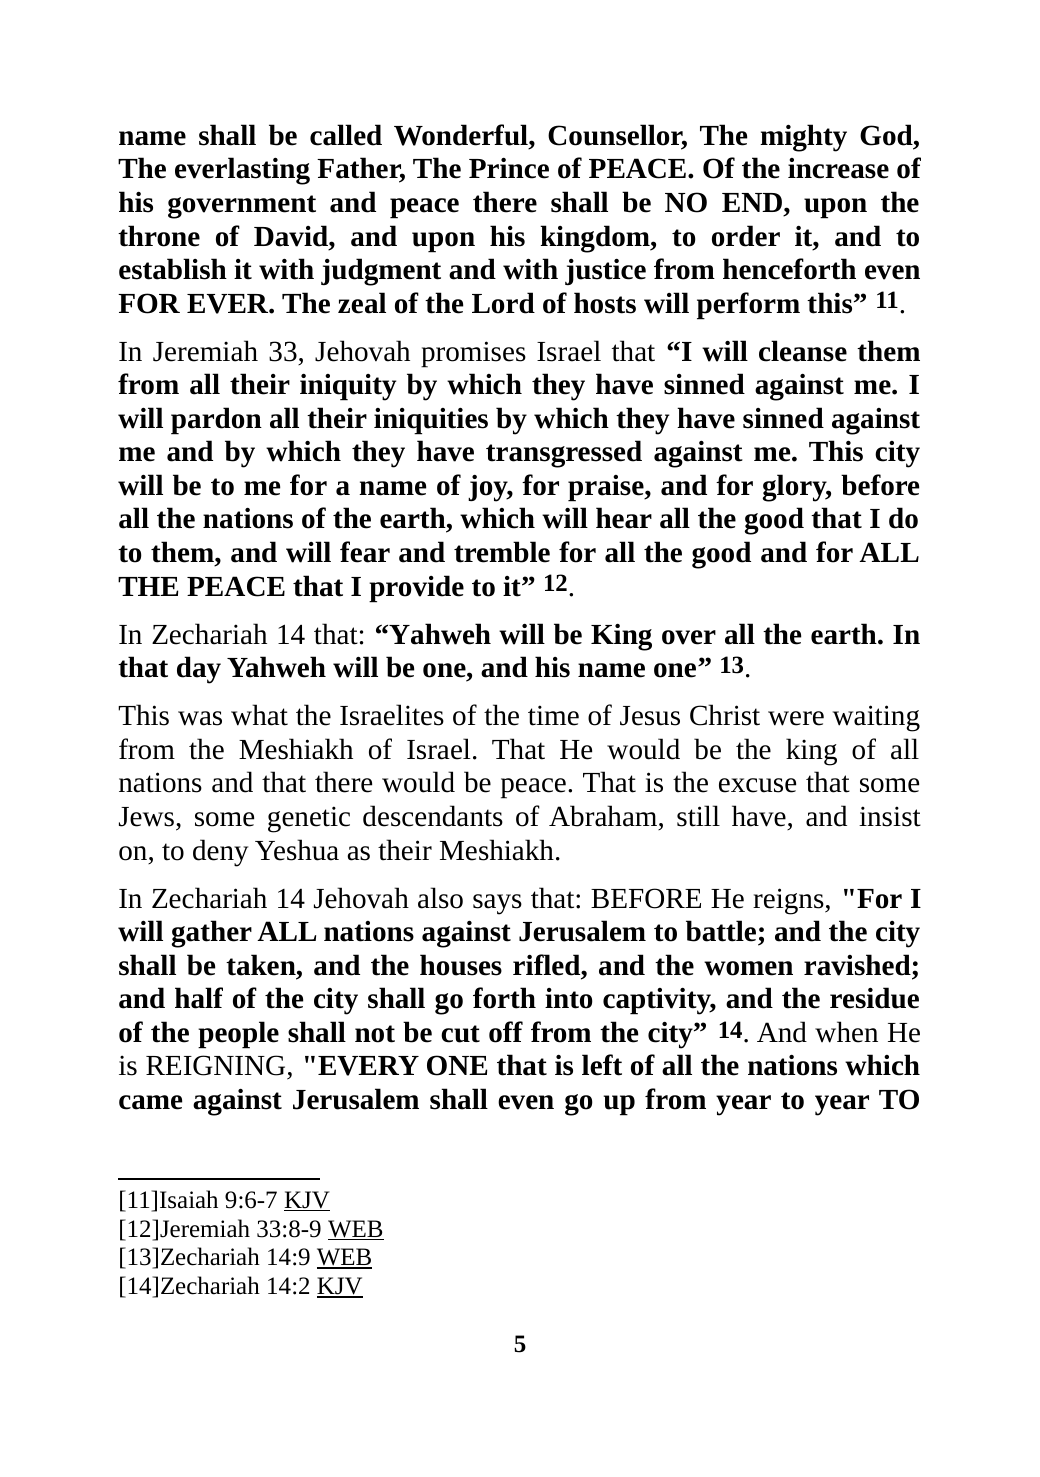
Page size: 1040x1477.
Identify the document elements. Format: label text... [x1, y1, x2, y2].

text In Zechariah 14 that: “Yahweh will be King over all the earth. In that day Yahweh will be one, and his name one” . [118, 617, 921, 684]
text In Jeremiah 33, Jehovah promises Israel that “I will cleanse them from all their iniquity by which they have sinned against me. I will pardon all their iniquities by which they have sinned against me and by which they have transgressed against me. This city will be to me for a name of joy, for praise, and for glory, before all the nations of the earth, which will hear all the good that I do to them, and will fear and tremble for all the good and for ALL THE PEACE that I provide to it” . [118, 334, 921, 602]
text name shall be called Wonderful, Counsellor, The mighty God, The everlasting Father, The Prince of PEACE. Of the increase of his government and peace there shall be NO END, upon the throne of David, and upon his kingdom, to order it, and to establish it with judgment and with justice from henceforth even FOR EVER. The zeal of the Lord of hosts will perform this” . [118, 118, 921, 319]
text Zechariah 14:9 WEB [118, 1242, 921, 1271]
text Jeremiah 33:8-9 WEB [118, 1214, 921, 1242]
text Isaiah 9:6-7 KJV [118, 1185, 921, 1214]
text This was what the Israelites of the time of Jesus Christ were waiting from the Meshiakh of Israel. That He would be the king of all nations and that there would be peace. That is the excuse that some Jews, some genetic descendants of Abraham, still have, and insist on, to deny Yeshua as their Meshiakh. [118, 698, 921, 866]
text Zechariah 14:2 KJV [118, 1271, 921, 1300]
text In Zechariah 14 Jehovah also says that: BEFORE He reigns, "For I will gather ALL nations against Jerusalem to battle; and the city shall be taken, and the houses rifled, and the women ravished; and half of the city shall go forth into captivity, and the residue of the people shall not be cut off from the city” . And when He is REIGNING, "EVERY ONE that is left of all the nations which came against Jerusalem shall even go up from year to year TO [118, 881, 921, 1116]
